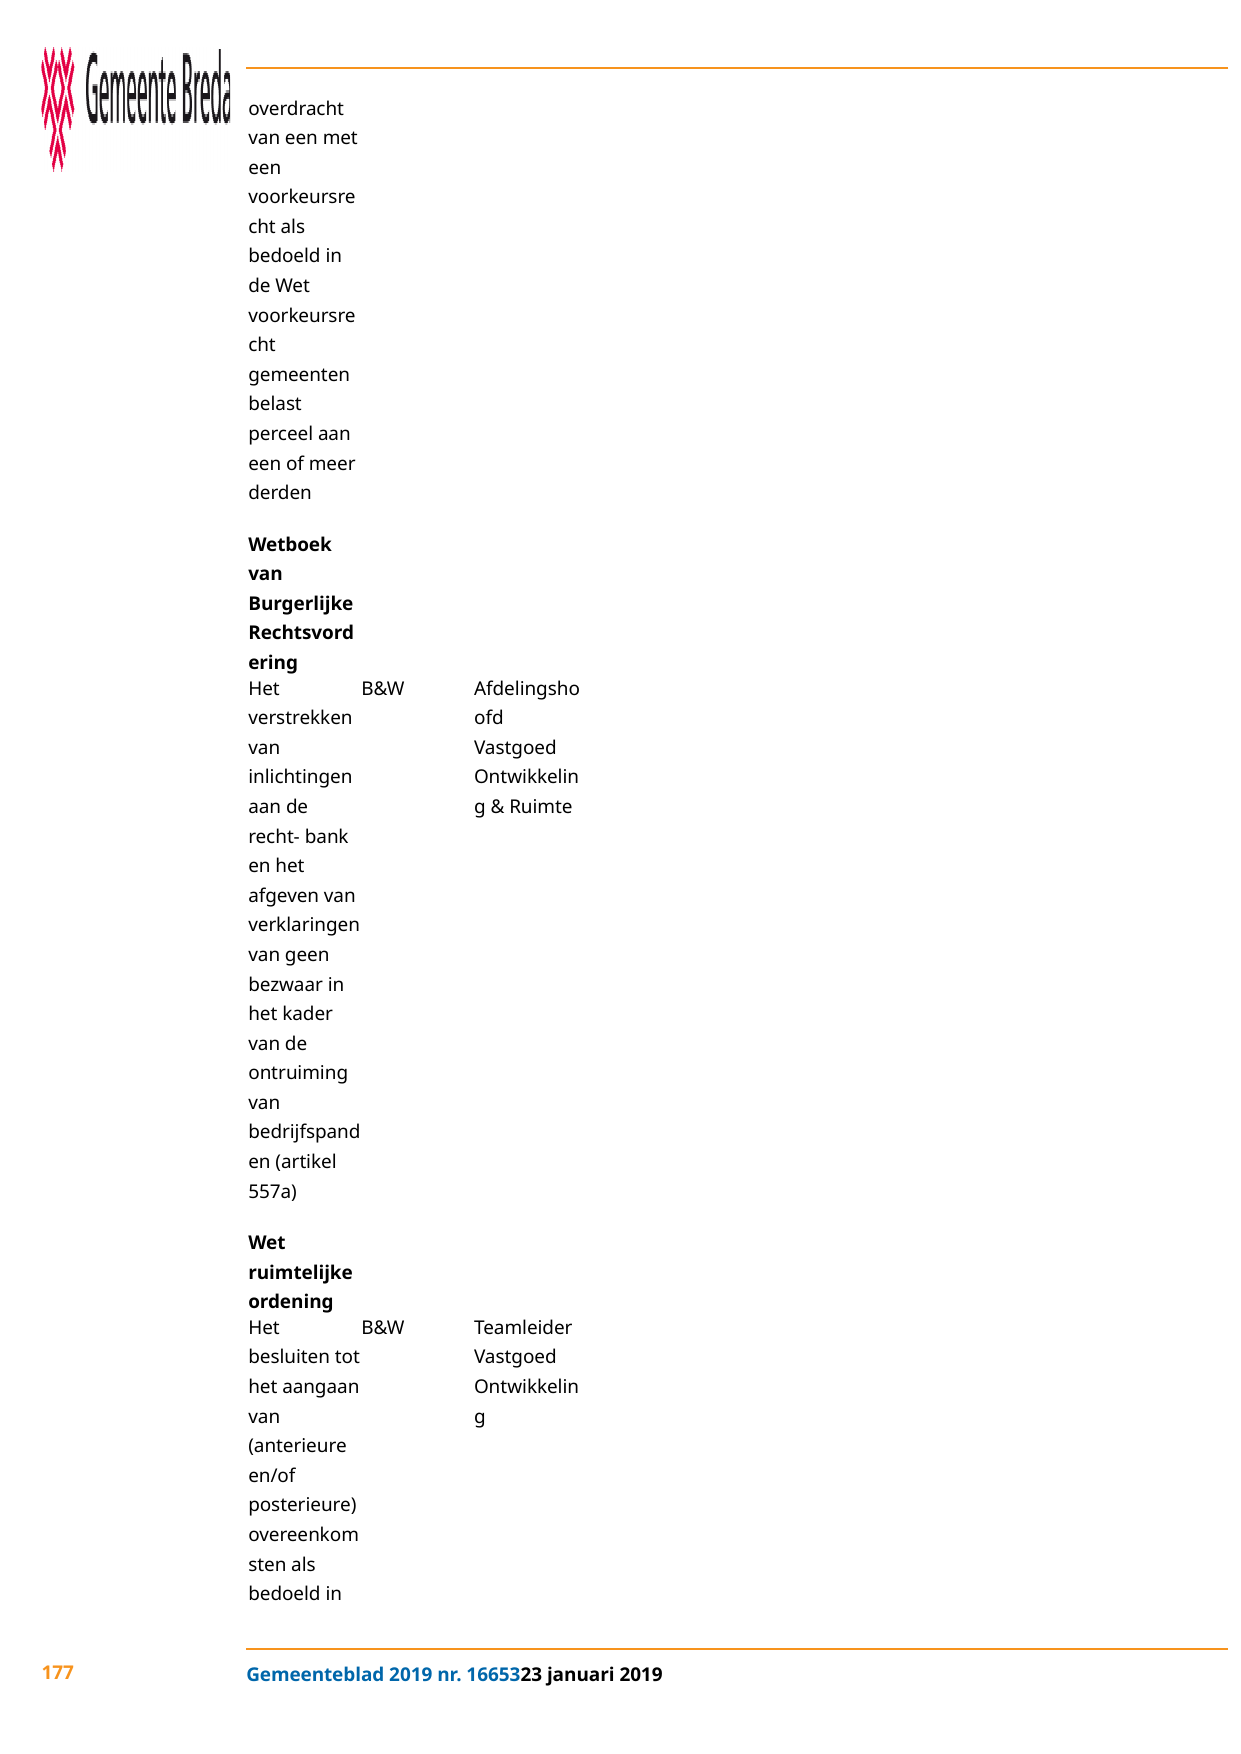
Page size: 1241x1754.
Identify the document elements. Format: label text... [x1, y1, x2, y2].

table_cell [361, 1204, 474, 1229]
table_cell [361, 531, 474, 675]
table_cell [587, 1204, 700, 1229]
table_cell Teamleider Vastgoed Ontwikkeling [474, 1314, 587, 1606]
table_cell [474, 505, 587, 531]
table_cell [361, 1229, 474, 1314]
table_cell [474, 95, 587, 505]
table_cell Het besluiten tot het aangaan van (anterieure en/of posterieure) overeenkomsten als bedoeld in [248, 1314, 361, 1606]
table_cell [587, 1314, 700, 1606]
table_cell B&W [361, 675, 474, 1203]
table_cell [474, 1229, 587, 1314]
table_cell Afdelingshoofd Vastgoed Ontwikkeling & Ruimte [474, 675, 587, 1203]
table_cell [587, 505, 700, 531]
table_cell Wet ruimtelijke ordening [248, 1229, 361, 1314]
table_cell B&W [361, 1314, 474, 1606]
table_cell [248, 505, 361, 531]
table_cell [248, 1204, 361, 1229]
table_cell [361, 95, 474, 505]
table_cell [587, 675, 700, 1203]
table_cell overdracht van een met een voorkeursrecht als bedoeld in de Wet voorkeursrecht gemeenten belast perceel aan een of meer derden [248, 95, 361, 505]
table_cell [474, 531, 587, 675]
table_cell [587, 531, 700, 675]
table_cell Het verstrekken van inlichtingen aan de recht- bank en het afgeven van verklaringen van geen bezwaar in het kader van de ontruiming van bedrijfspanden (artikel 557a) [248, 675, 361, 1203]
table_cell Wetboek van Burgerlijke Rechtsvordering [248, 531, 361, 675]
table_cell [474, 1204, 587, 1229]
picture [41, 47, 231, 172]
table_cell [587, 95, 700, 505]
table_cell [587, 1229, 700, 1314]
table_cell [361, 505, 474, 531]
